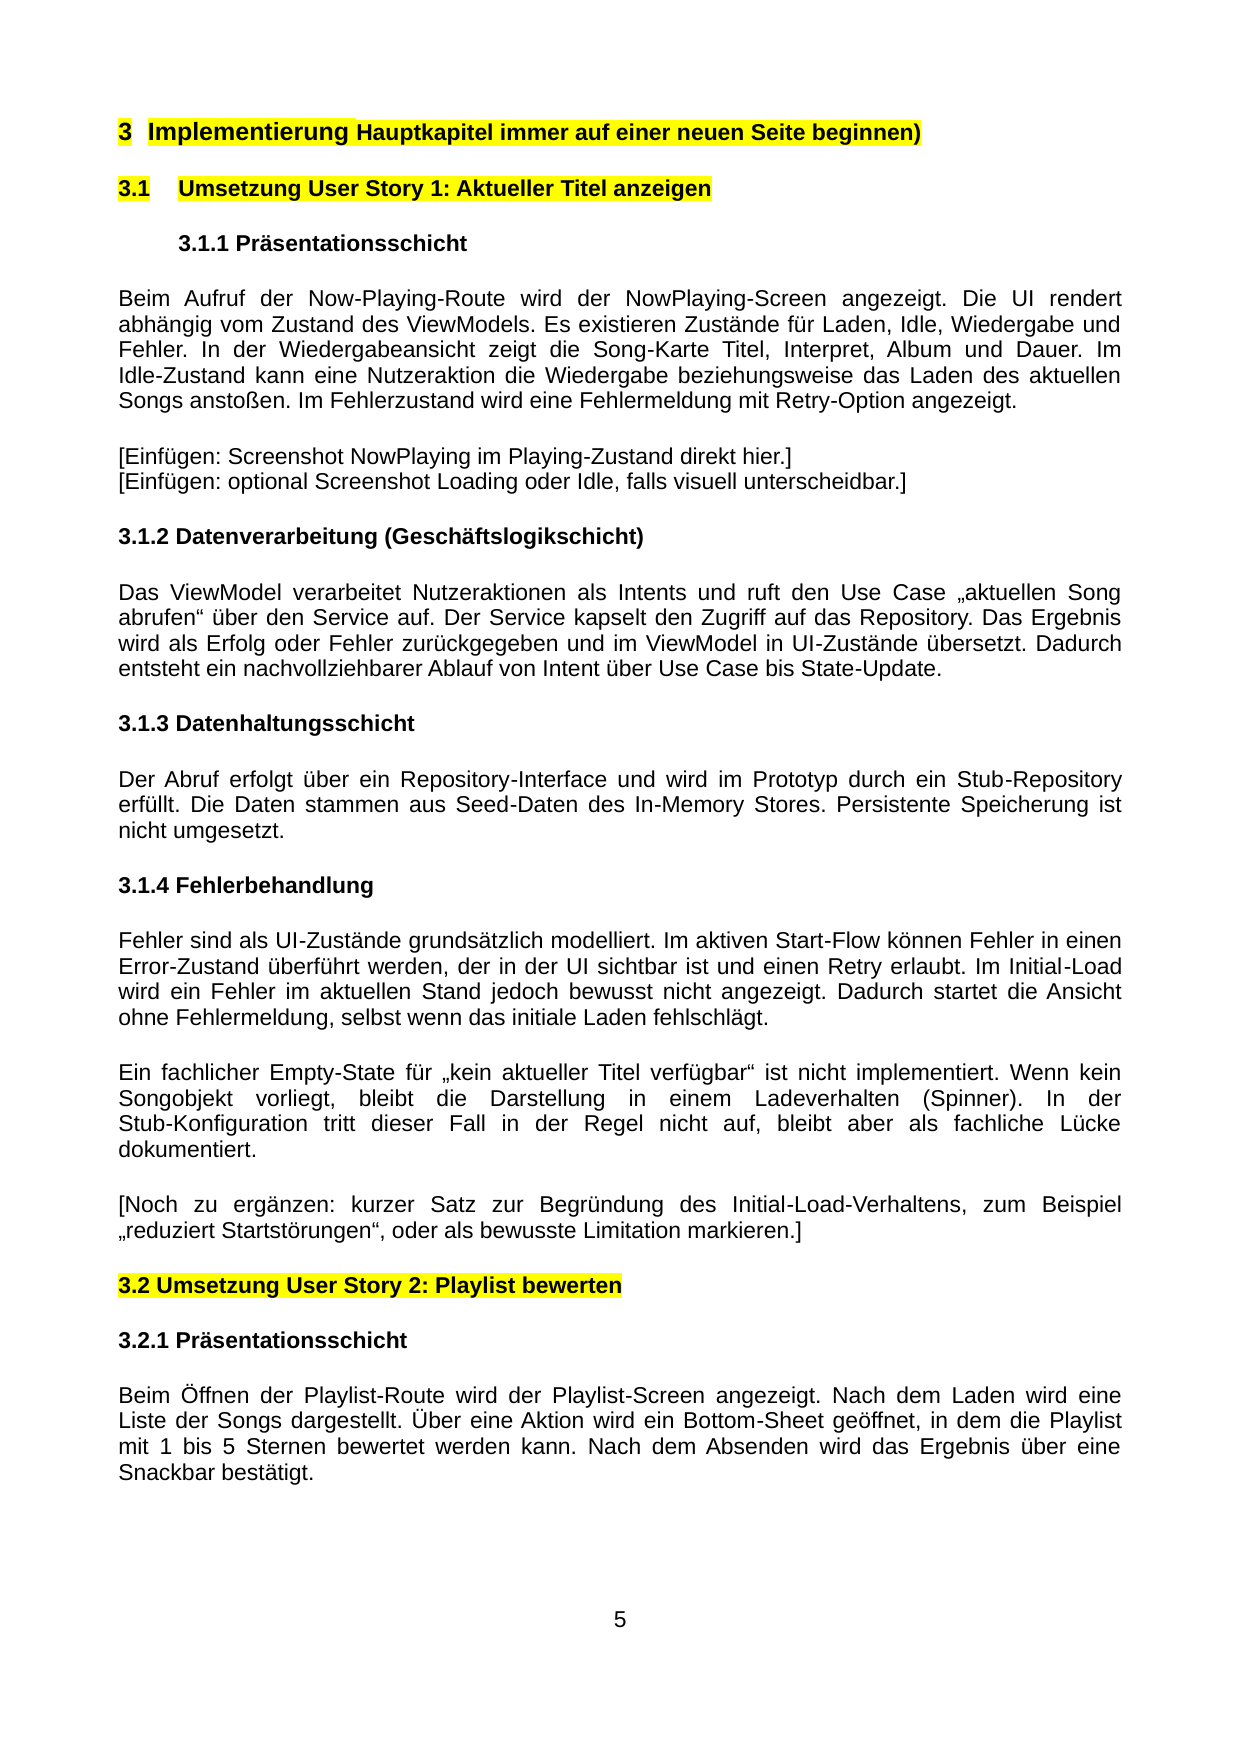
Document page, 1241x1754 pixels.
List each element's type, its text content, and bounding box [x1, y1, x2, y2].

text Beim Öffnen der Playlist‑Route wird der Playlist‑Screen angezeigt. Nach dem Laden wird eine Liste der Songs dargestellt. Über eine Aktion wird ein Bottom‑Sheet geöffnet, in dem die Playlist mit 1 bis 5 Sternen bewertet werden kann. Nach dem Absenden wird das Ergebnis über eine Snackbar bestätigt. [118, 1383, 1122, 1485]
text Ein fachlicher Empty‑State für „kein aktueller Titel verfügbar“ ist nicht implementiert. Wenn kein Songobjekt vorliegt, bleibt die Darstellung in einem Ladeverhalten (Spinner). In der Stub‑Konfiguration tritt dieser Fall in der Regel nicht auf, bleibt aber als fachliche Lücke dokumentiert. [118, 1060, 1122, 1162]
text [Noch zu ergänzen: kurzer Satz zur Begründung des Initial‑Load‑Verhaltens, zum Beispiel „reduziert Startstörungen“, oder als bewusste Limitation markieren.] [118, 1192, 1122, 1243]
text 3.1.4 Fehlerbehandlung [118, 873, 1122, 898]
subtitle Umsetzung User Story 1: Aktueller Titel anzeigen [118, 176, 1122, 201]
text 3.2.1 Präsentationsschicht [118, 1327, 1122, 1353]
text Fehler sind als UI‑Zustände grundsätzlich modelliert. Im aktiven Start‑Flow können Fehler in einen Error‑Zustand überführt werden, der in der UI sichtbar ist und einen Retry erlaubt. Im Initial‑Load wird ein Fehler im aktuellen Stand jedoch bewusst nicht angezeigt. Dadurch startet die Ansicht ohne Fehlermeldung, selbst wenn das initiale Laden fehlschlägt. [118, 928, 1122, 1030]
text 3.2 Umsetzung User Story 2: Playlist bewerten [118, 1272, 1122, 1298]
text 3.1.2 Datenverarbeitung (Geschäftslogikschicht) [118, 524, 1122, 550]
subtitle 3.1.1 Präsentationsschicht [118, 231, 1122, 256]
text 3.1.3 Datenhaltungsschicht [118, 711, 1122, 737]
text Der Abruf erfolgt über ein Repository‑Interface und wird im Prototyp durch ein Stub‑Repository erfüllt. Die Daten stammen aus Seed‑Daten des In‑Memory Stores. Persistente Speicherung ist nicht umgesetzt. [118, 766, 1122, 843]
text Das ViewModel verarbeitet Nutzeraktionen als Intents und ruft den Use Case „aktuellen Song abrufen“ über den Service auf. Der Service kapselt den Zugriff auf das Repository. Das Ergebnis wird als Erfolg oder Fehler zurückgegeben und im ViewModel in UI‑Zustände übersetzt. Dadurch entsteht ein nachvollziehbarer Ablauf von Intent über Use Case bis State‑Update. [118, 579, 1122, 682]
subtitle Implementierung Hauptkapitel immer auf einer neuen Seite beginnen) [118, 118, 1122, 146]
text Beim Aufruf der Now‑Playing‑Route wird der NowPlaying‑Screen angezeigt. Die UI rendert abhängig vom Zustand des ViewModels. Es existieren Zustände für Laden, Idle, Wiedergabe und Fehler. In der Wiedergabeansicht zeigt die Song‑Karte Titel, Interpret, Album und Dauer. Im Idle‑Zustand kann eine Nutzeraktion die Wiedergabe beziehungsweise das Laden des aktuellen Songs anstoßen. Im Fehlerzustand wird eine Fehlermeldung mit Retry‑Option angezeigt. [118, 286, 1122, 414]
text [Einfügen: Screenshot NowPlaying im Playing‑Zustand direkt hier.] [Einfügen: optional Screenshot Loading oder Idle, falls visuell unterscheidbar.] [118, 443, 1122, 494]
